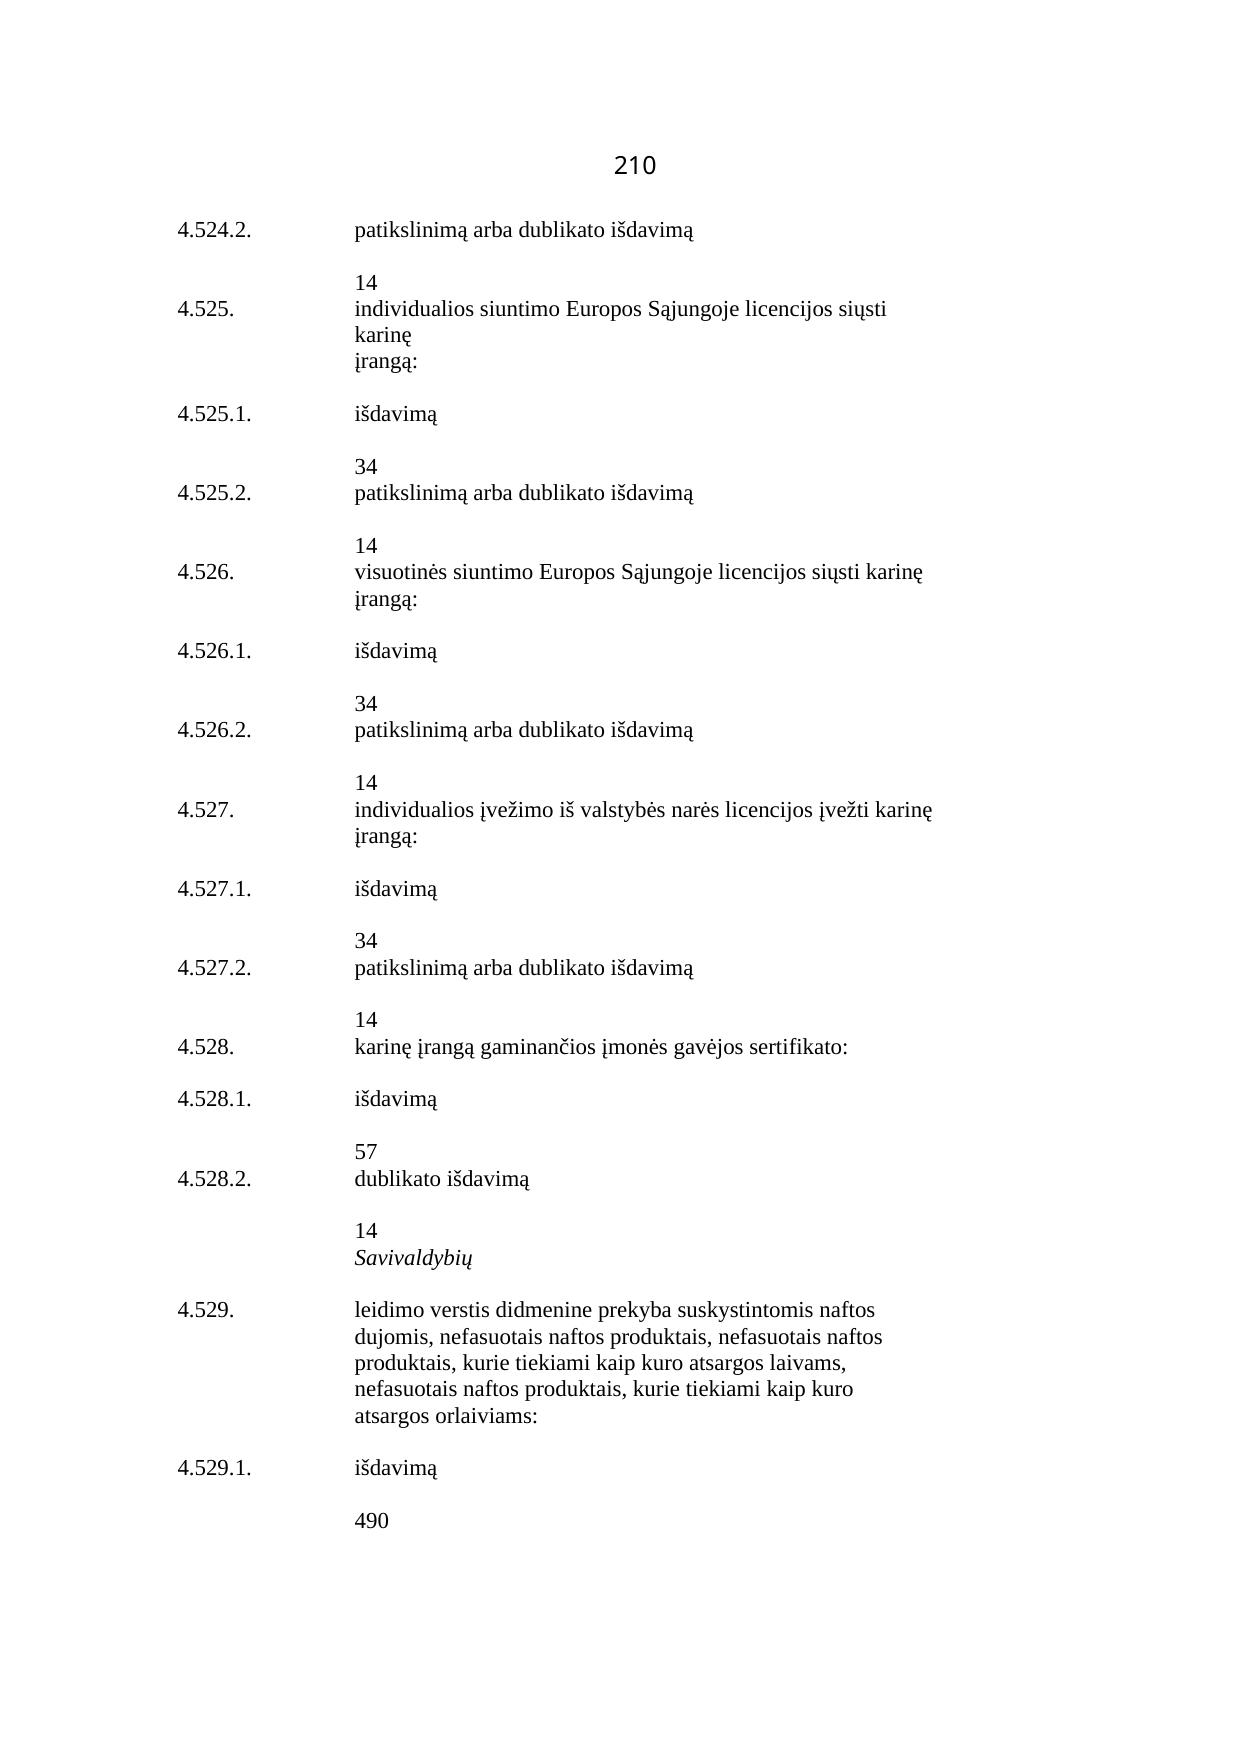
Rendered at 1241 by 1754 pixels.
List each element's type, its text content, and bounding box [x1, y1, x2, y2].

text 4.529.1. išdavimą 490 [177, 1454, 892, 1533]
text 4.525.1. išdavimą 34 [177, 400, 945, 479]
text nefasuotais naftos produktais, kurie tiekiami kaip kuro [354, 1375, 892, 1402]
text 4.526.1. išdavimą 34 [177, 637, 945, 717]
text 4.526. visuotinės siuntimo Europos Sąjungoje licencijos siųsti karinę [177, 558, 945, 585]
text 4.527.1. išdavimą 34 [177, 875, 945, 954]
text 4.524.2. patikslinimą arba dublikato išdavimą 14 [177, 216, 945, 295]
text 4.528. karinę įrangą gaminančios įmonės gavėjos sertifikato: [177, 1033, 945, 1086]
text įrangą: [354, 822, 945, 875]
text 4.529. leidimo verstis didmenine prekyba suskystintomis naftos [177, 1296, 892, 1323]
text 4.525. individualios siuntimo Europos Sąjungoje licencijos siųsti karinę [177, 295, 945, 348]
text 4.527. individualios įvežimo iš valstybės narės licencijos įvežti karinę [177, 796, 945, 822]
text 4.528.1. išdavimą 57 [177, 1086, 945, 1164]
text atsargos orlaiviams: [354, 1402, 892, 1454]
text įrangą: [354, 348, 945, 400]
text įrangą: [354, 585, 945, 637]
text produktais, kurie tiekiami kaip kuro atsargos laivams, [354, 1349, 892, 1375]
text dujomis, nefasuotais naftos produktais, nefasuotais naftos [354, 1323, 892, 1349]
text 4.525.2. patikslinimą arba dublikato išdavimą 14 [177, 479, 945, 558]
text 4.527.2. patikslinimą arba dublikato išdavimą 14 [177, 954, 945, 1033]
text 4.528.2. dublikato išdavimą 14 [177, 1164, 945, 1244]
text 4.526.2. patikslinimą arba dublikato išdavimą 14 [177, 717, 945, 796]
text Savivaldybių [354, 1244, 945, 1296]
